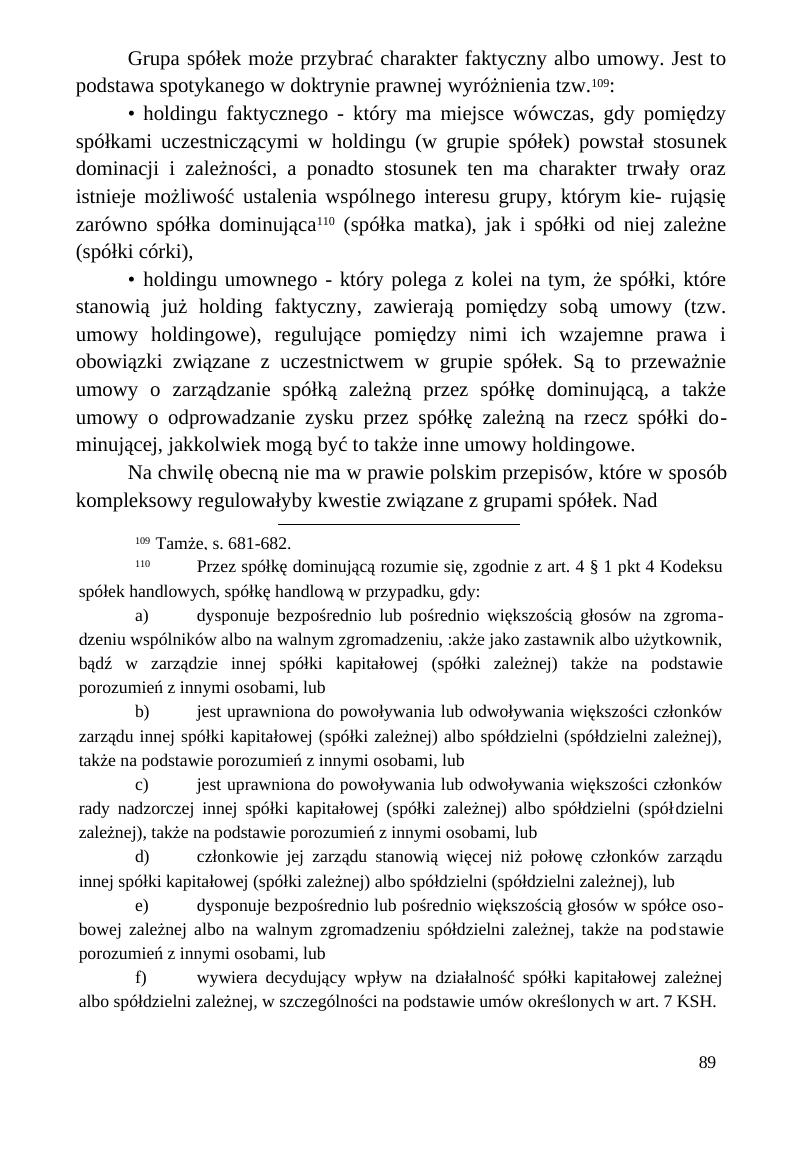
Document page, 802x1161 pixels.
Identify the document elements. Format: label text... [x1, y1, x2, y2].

text 109 Tamże, s. 681-682. [135, 533, 723, 550]
list jest uprawniona do powoływania lub odwoływania większości członków zarządu innej spółki kapitałowej (spółki zależnej) albo spółdzielni (spółdzielni zależnej), także na podstawie porozumień z innymi osobami, lub [78, 701, 723, 770]
list holdingu umownego - który polega z kolei na tym, że spółki, które stanowią już holding faktyczny, zawierają pomiędzy sobą umowy (tzw. umowy holdingowe), regulujące pomiędzy nimi ich wzajemne prawa i obowiązki związane z uczestnictwem w grupie spółek. Są to przeważnie umowy o zarządzanie spółką zależną przez spółkę dominującą, a także umowy o odprowadzanie zysku przez spółkę zależną na rzecz spółki do­minującej, jakkolwiek mogą być to także inne umowy holdingowe. [76, 267, 727, 456]
list dysponuje bezpośrednio lub pośrednio większością głosów na zgroma­dzeniu wspólników albo na walnym zgromadzeniu, :akże jako zastawnik albo użytkownik, bądź w zarządzie innej spółki kapitałowej (spółki zależnej) także na podstawie porozumień z innymi osobami, lub [78, 604, 723, 697]
text Grupa spółek może przybrać charakter faktyczny albo umowy. Jest to podstawa spotykanego w doktrynie prawnej wyróżnienia tzw.109: [76, 46, 727, 97]
list członkowie jej zarządu stanowią więcej niż połowę członków zarządu innej spółki kapitałowej (spółki zależnej) albo spółdzielni (spółdzielni zależnej), lub [78, 846, 723, 891]
text 89 [698, 1052, 722, 1072]
list holdingu faktycznego - który ma miejsce wówczas, gdy pomiędzy spółkami uczestniczącymi w holdingu (w grupie spółek) powstał stosu­nek dominacji i zależności, a ponadto stosunek ten ma charakter trwały oraz istnieje możliwość ustalenia wspólnego interesu grupy, którym kie- rująsię zarówno spółka dominująca110 (spółka matka), jak i spółki od niej zależne (spółki córki), [76, 101, 727, 263]
list jest uprawniona do powoływania lub odwoływania większości członków rady nadzorczej innej spółki kapitałowej (spółki zależnej) albo spółdzielni (spół­dzielni zależnej), także na podstawie porozumień z innymi osobami, lub [78, 774, 723, 842]
list dysponuje bezpośrednio lub pośrednio większością głosów w spółce oso­bowej zależnej albo na walnym zgromadzeniu spółdzielni zależnej, także na pod­stawie porozumień z innymi osobami, lub [78, 894, 723, 963]
list wywiera decydujący wpływ na działalność spółki kapitałowej zależnej albo spółdzielni zależnej, w szczególności na podstawie umów określonych w art. 7 KSH. [78, 967, 723, 1012]
text Na chwilę obecną nie ma w prawie polskim przepisów, które w spo­sób kompleksowy regulowałyby kwestie związane z grupami spółek. Nad­ [76, 460, 727, 512]
text 110 Przez spółkę dominującą rozumie się, zgodnie z art. 4 § 1 pkt 4 Kodeksu spółek handlowych, spółkę handlową w przypadku, gdy: [78, 556, 723, 601]
